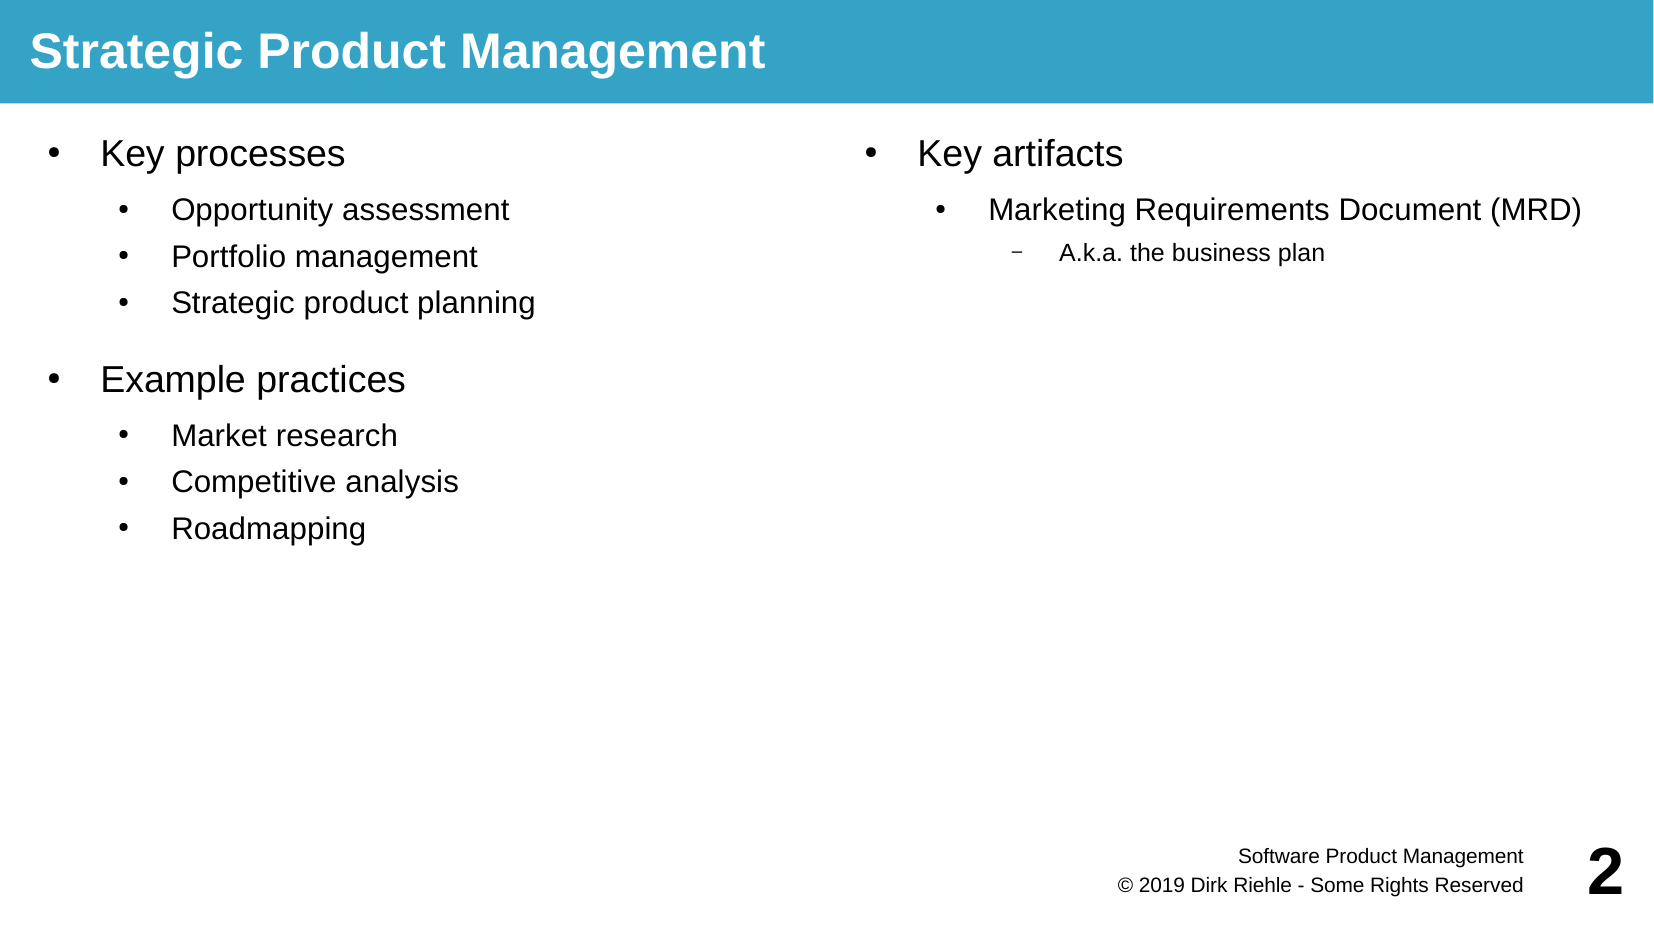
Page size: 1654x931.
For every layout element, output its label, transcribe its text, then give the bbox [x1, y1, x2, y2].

list Key processes Opportunity assessment Portfolio management Strategic product planning Example practices Market research Competitive analysis Roadmapping [29, 132, 808, 813]
title Strategic Product Management [0, 0, 1654, 104]
list Key artifacts Marketing Requirements Document (MRD) A.k.a. the business plan [846, 132, 1625, 813]
